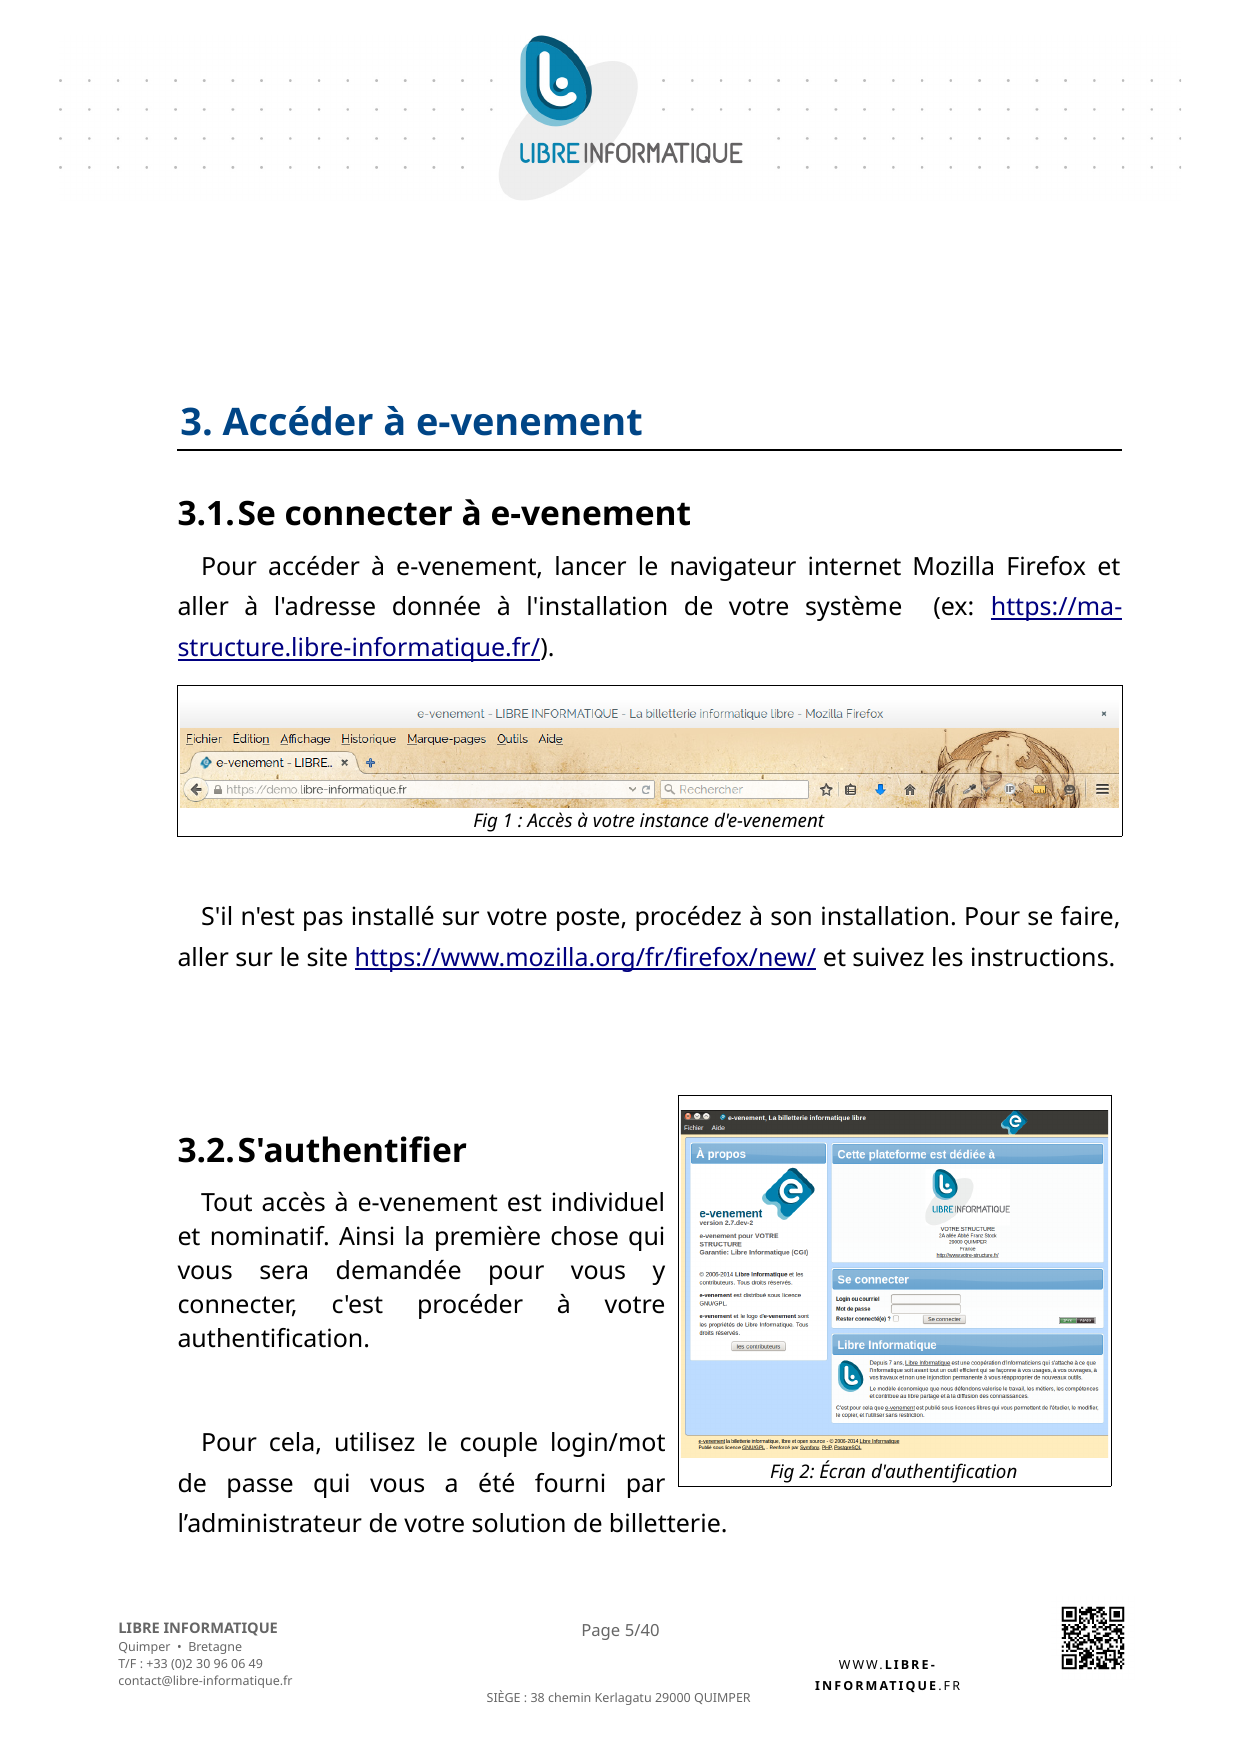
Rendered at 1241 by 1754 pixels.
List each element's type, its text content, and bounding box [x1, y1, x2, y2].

picture [1051, 1596, 1135, 1680]
text Tout accès à e-venement est individuel et nominatif. Ainsi la première chose qui vous sera demandée pour vous y connecter, c'est procéder à votre authentification. [177, 1184, 678, 1355]
picture [59, 35, 1182, 201]
text Pour accéder à e-venement, lancer le navigateur internet Mozilla Firefox et aller à l'adresse donnée à l'installation de votre système (ex: https://ma-structure.libre-informatique.fr/). [177, 548, 1122, 664]
subtitle Accéder à e-venement [177, 392, 1122, 449]
subtitle [679, 1096, 1111, 1486]
subtitle [1112, 1126, 1122, 1172]
text Fig 1 : Accès à votre instance d'e-venement [180, 808, 1119, 833]
picture [557, 78, 567, 88]
picture [540, 52, 576, 106]
subtitle S'authentifier [177, 1126, 678, 1172]
text Pour cela, utilisez le couple login/mot de passe qui vous a été fourni par l’administrateur de votre solution de billetterie. [177, 1424, 1122, 1540]
subtitle Se connecter à e-venement [177, 490, 1122, 536]
text Fig 2: Écran d'authentification [681, 1458, 1108, 1483]
picture [180, 700, 1119, 808]
picture [680, 1110, 1109, 1458]
text S'il n'est pas installé sur votre poste, procédez à son installation. Pour se faire, aller sur le site https://www.mozilla.org/fr/firefox/new/ et suivez les instructions. [177, 898, 1122, 973]
